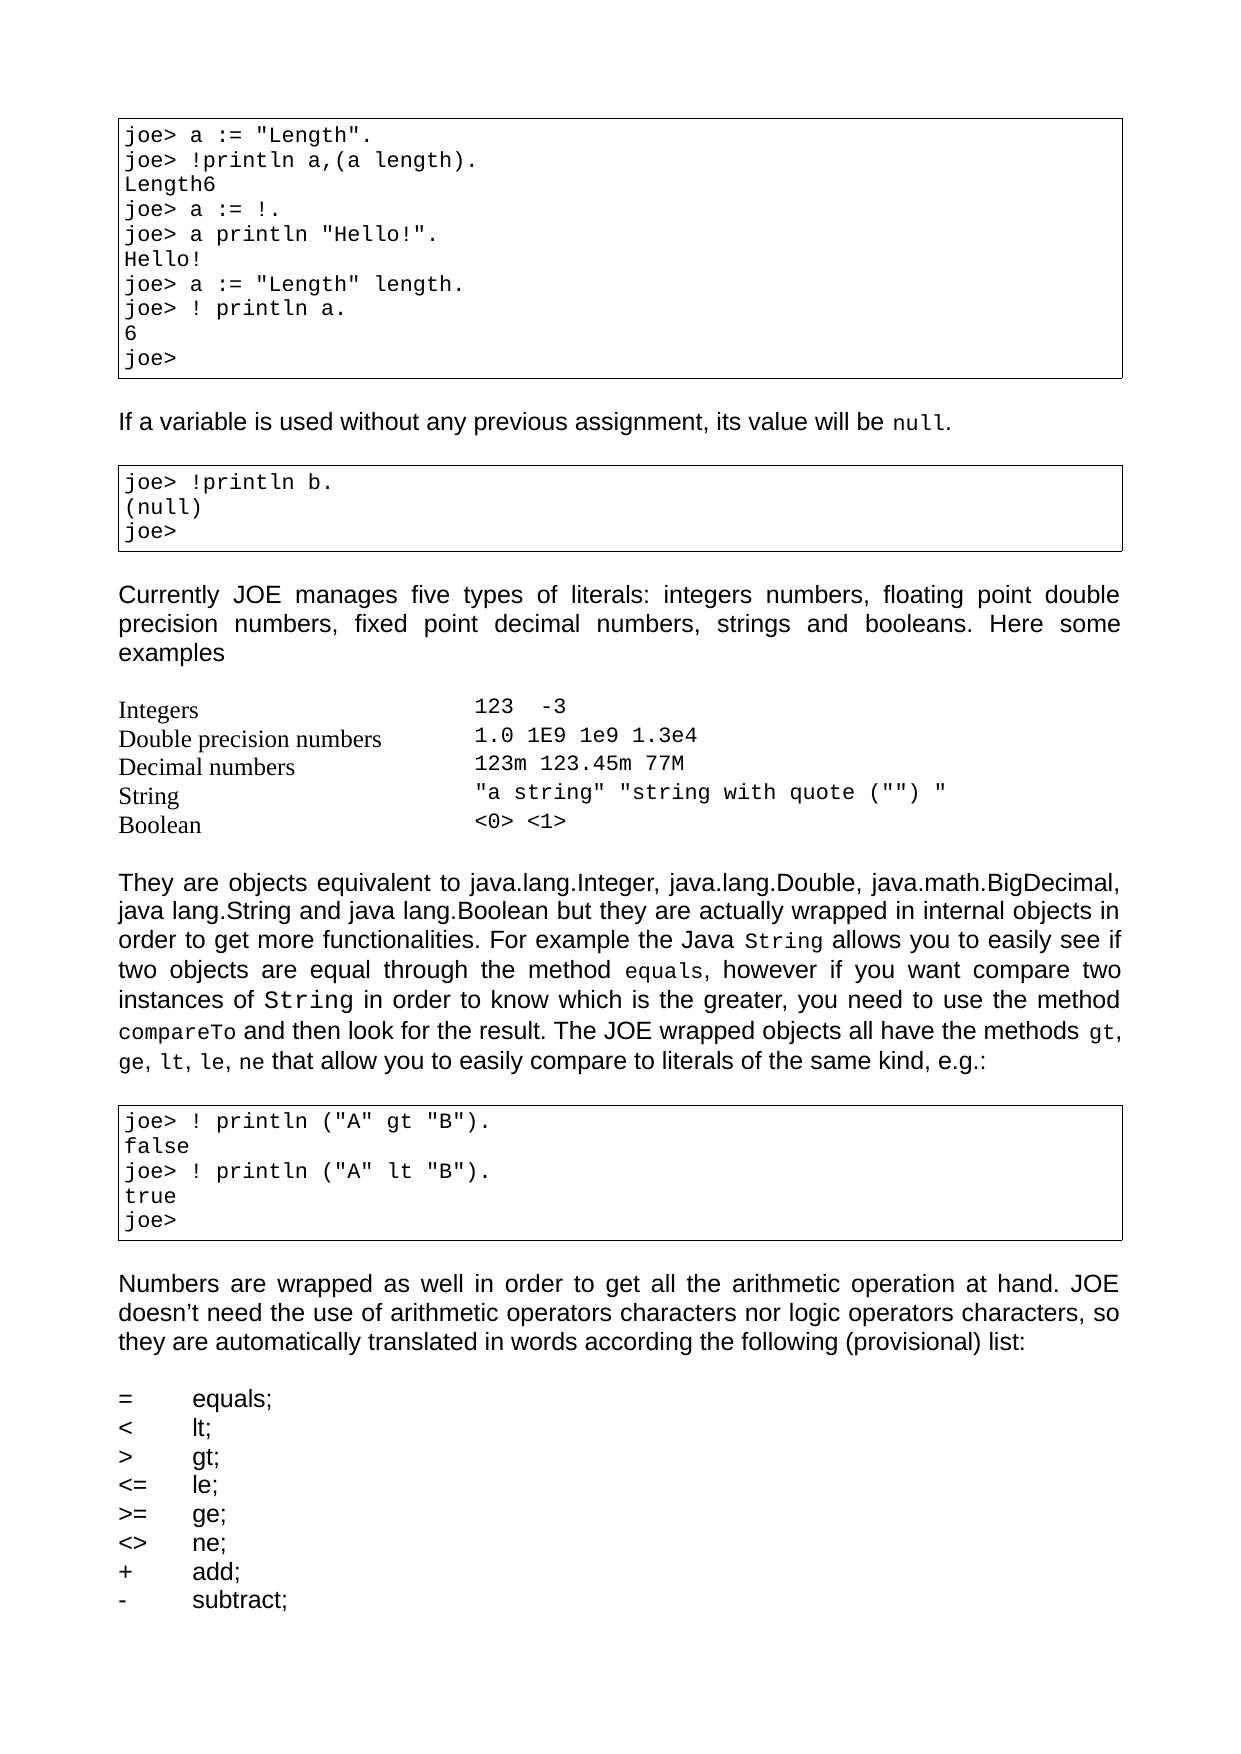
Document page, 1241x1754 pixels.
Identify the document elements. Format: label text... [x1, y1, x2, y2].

text - subtract; [118, 1585, 1122, 1614]
text + add; [118, 1557, 1122, 1585]
text <> ne; [118, 1528, 1122, 1557]
table_cell Decimal numbers [118, 753, 474, 781]
table_header joe> a := "Length". joe> !println a,(a length). Length6 joe> a := !. joe> a println "Hello!". Hello! joe> a := "Length" length. joe> ! println a. 6 joe> [119, 119, 1122, 378]
text Currently JOE manages five types of literals: integers numbers, floating point double precision numbers, fixed point decimal numbers, strings and booleans. Here some examples [118, 580, 1122, 666]
table_cell 123m 123.45m 77M [474, 753, 1122, 781]
table_cell Double precision numbers [118, 724, 474, 752]
text If a variable is used without any previous assignment, its value will be null. [118, 406, 1122, 436]
text <= le; [118, 1470, 1122, 1499]
text > gt; [118, 1442, 1122, 1470]
table_header joe> !println b. (null) joe> [119, 466, 1122, 551]
table_cell 1.0 1E9 1e9 1.3e4 [474, 724, 1122, 752]
table_cell Boolean [118, 810, 474, 839]
text Numbers are wrapped as well in order to get all the arithmetic operation at hand. JOE doesn’t need the use of arithmetic operators characters nor logic operators characters, so they are automatically translated in words according the following (provisional) list: [118, 1269, 1122, 1355]
text < lt; [118, 1413, 1122, 1442]
text = equals; [118, 1384, 1122, 1413]
text They are objects equivalent to java.lang.Integer, java.lang.Double, java.math.BigDecimal, java lang.String and java lang.Boolean but they are actually wrapped in internal objects in order to get more functionalities. For example the Java String allows you to easily see if two objects are equal through the method equals, however if you want compare two instances of String in order to know which is the greater, you need to use the method compareTo and then look for the result. The JOE wrapped objects all have the methods gt, ge, lt, le, ne that allow you to easily compare to literals of the same kind, e.g.: [118, 867, 1122, 1076]
text >= ge; [118, 1499, 1122, 1528]
table_header 123 -3 [474, 695, 1122, 724]
table_header joe> ! println ("A" gt "B"). false joe> ! println ("A" lt "B"). true joe> [119, 1106, 1122, 1240]
table_cell String [118, 781, 474, 810]
table_cell "a string" "string with quote ("") " [474, 781, 1122, 810]
table_header Integers [118, 695, 474, 724]
table_cell <0> <1> [474, 810, 1122, 839]
